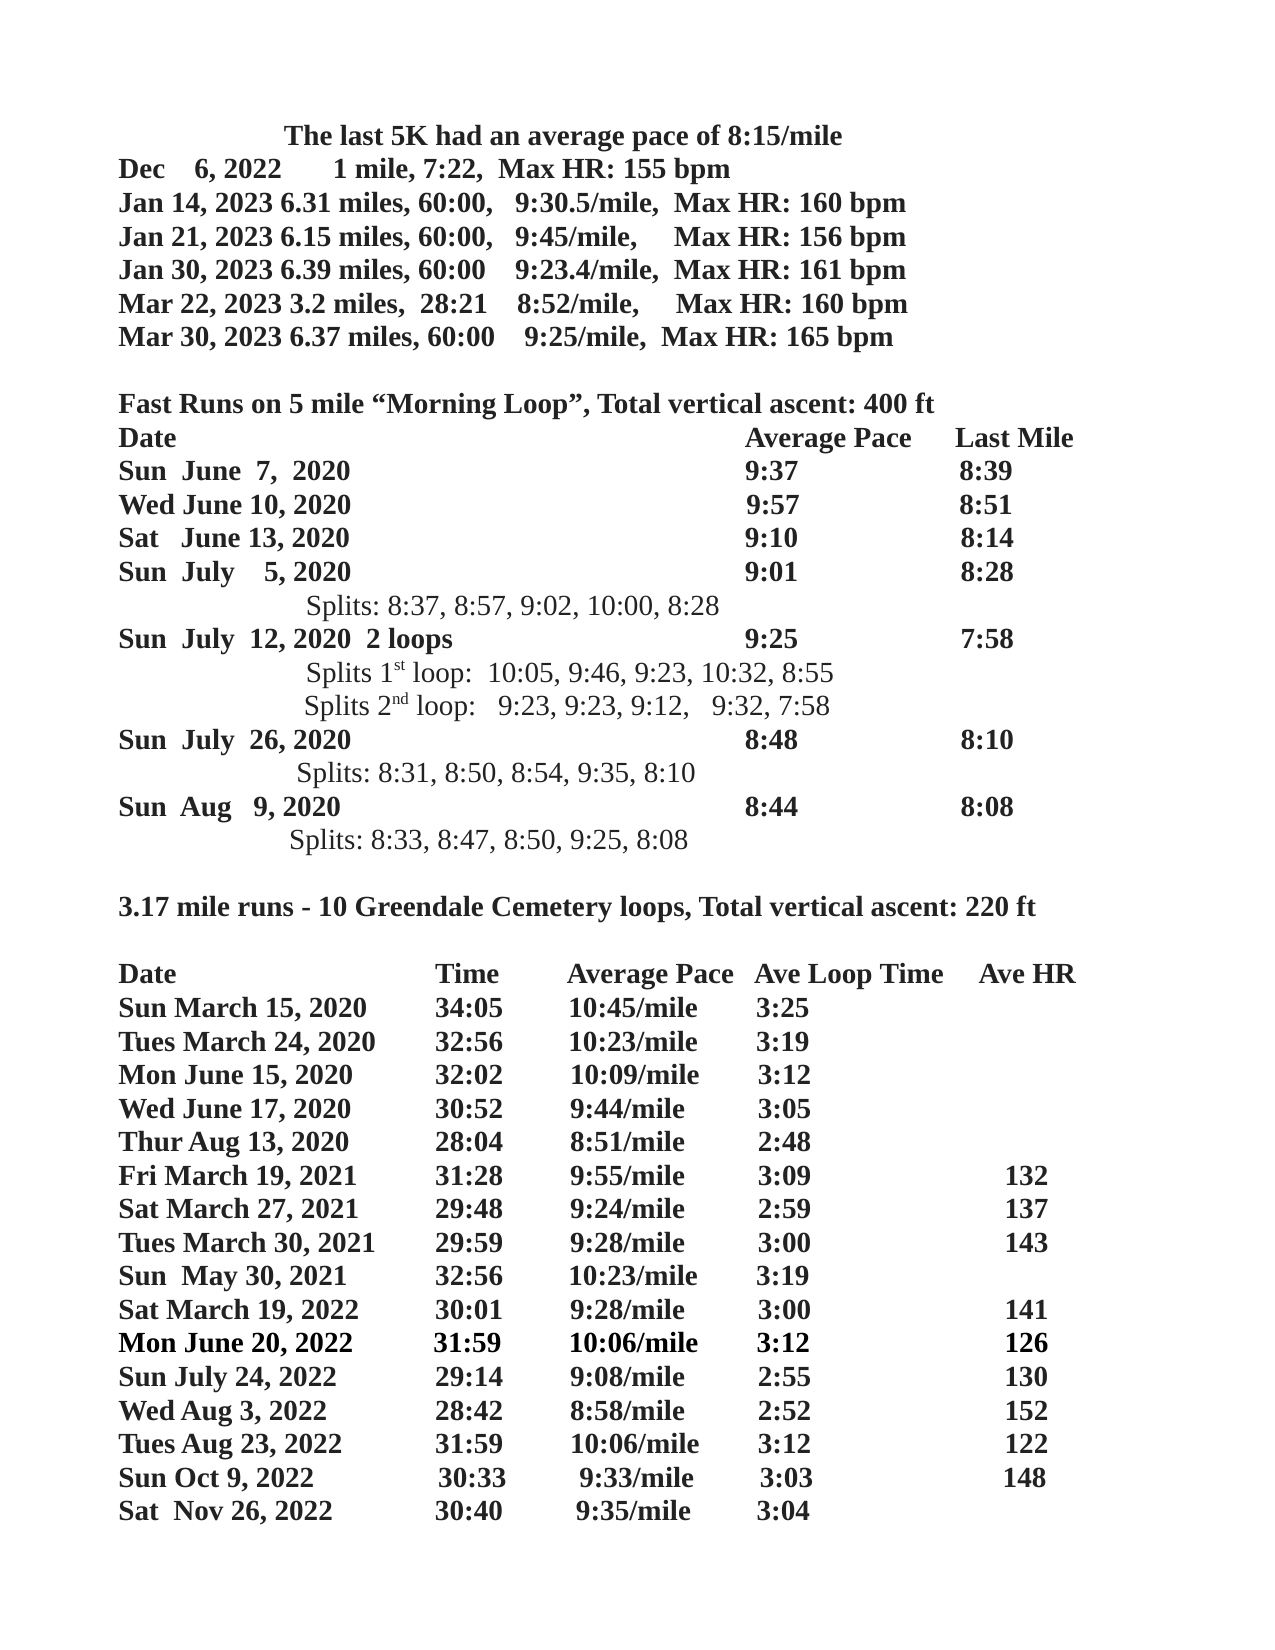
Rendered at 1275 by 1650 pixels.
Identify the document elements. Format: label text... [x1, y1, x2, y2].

text Sat March 19, 2022 30:01 9:28/mile 3:00 141 [118, 1292, 1161, 1326]
text Sun May 30, 2021 32:56 10:23/mile 3:19 [118, 1258, 1161, 1292]
text Jan 21, 2023 6.15 miles, 60:00, 9:45/mile, Max HR: 156 bpm [118, 219, 1161, 252]
text Sat June 13, 2020 9:10 8:14 Sun July 5, 2020 9:01 8:28 Splits: 8:37, 8:57, 9:02, 10:00, 8:28 Sun July 12, 2020 2 loops 9:25 7:58 Splits 1st loop: 10:05, 9:46, 9:23, 10:32, 8:55 [118, 521, 1161, 688]
text Sun July 24, 2022 29:14 9:08/mile 2:55 130 [118, 1359, 1161, 1393]
text Dec 6, 2022 1 mile, 7:22, Max HR: 155 bpm [118, 152, 1161, 185]
text Wed June 10, 2020 9:57 8:51 [118, 487, 1161, 521]
text Mar 30, 2023 6.37 miles, 60:00 9:25/mile, Max HR: 165 bpm [118, 319, 1161, 353]
text Sun Oct 9, 2022 30:33 9:33/mile 3:03 148 [118, 1460, 1161, 1493]
text Mon June 20, 2022 31:59 10:06/mile 3:12 126 [118, 1326, 1157, 1359]
text Sat March 27, 2021 29:48 9:24/mile 2:59 137 [118, 1191, 1161, 1225]
text Splits 2nd loop: 9:23, 9:23, 9:12, 9:32, 7:58 [118, 688, 1161, 722]
text Sun Aug 9, 2020 8:44 8:08 Splits: 8:33, 8:47, 8:50, 9:25, 8:08 [118, 789, 1161, 856]
text Mon June 15, 2020 32:02 10:09/mile 3:12 [118, 1057, 1161, 1091]
text Tues March 30, 2021 29:59 9:28/mile 3:00 143 [118, 1225, 1161, 1258]
text Sun June 7, 2020 9:37 8:39 [118, 453, 1161, 487]
text Fast Runs on 5 mile “Morning Loop”, Total vertical ascent: 400 ft [118, 386, 1161, 420]
text Mar 22, 2023 3.2 miles, 28:21 8:52/mile, Max HR: 160 bpm [118, 286, 1161, 319]
list 3.17 mile runs - 10 Greendale Cemetery loops, Total vertical ascent: 220 ft [118, 889, 1161, 923]
text Jan 14, 2023 6.31 miles, 60:00, 9:30.5/mile, Max HR: 160 bpm [118, 185, 1161, 219]
text Thur Aug 13, 2020 28:04 8:51/mile 2:48 [118, 1124, 1161, 1158]
text Sun March 15, 2020 34:05 10:45/mile 3:25 [118, 990, 1161, 1024]
text Date Time Average Pace Ave Loop Time Ave HR [118, 957, 1161, 990]
text Sun July 26, 2020 8:48 8:10 Splits: 8:31, 8:50, 8:54, 9:35, 8:10 [118, 722, 1161, 789]
text Date Average Pace Last Mile [118, 420, 1161, 453]
text Tues Aug 23, 2022 31:59 10:06/mile 3:12 122 [118, 1426, 1161, 1460]
text Wed June 17, 2020 30:52 9:44/mile 3:05 [118, 1091, 1161, 1124]
text Fri March 19, 2021 31:28 9:55/mile 3:09 132 [118, 1158, 1161, 1191]
text Sat Nov 26, 2022 30:40 9:35/mile 3:04 [118, 1493, 1161, 1527]
text The last 5K had an average pace of 8:15/mile [118, 118, 1161, 152]
text Tues March 24, 2020 32:56 10:23/mile 3:19 [118, 1024, 1161, 1057]
text Jan 30, 2023 6.39 miles, 60:00 9:23.4/mile, Max HR: 161 bpm [118, 252, 1161, 286]
text Wed Aug 3, 2022 28:42 8:58/mile 2:52 152 [118, 1393, 1161, 1426]
